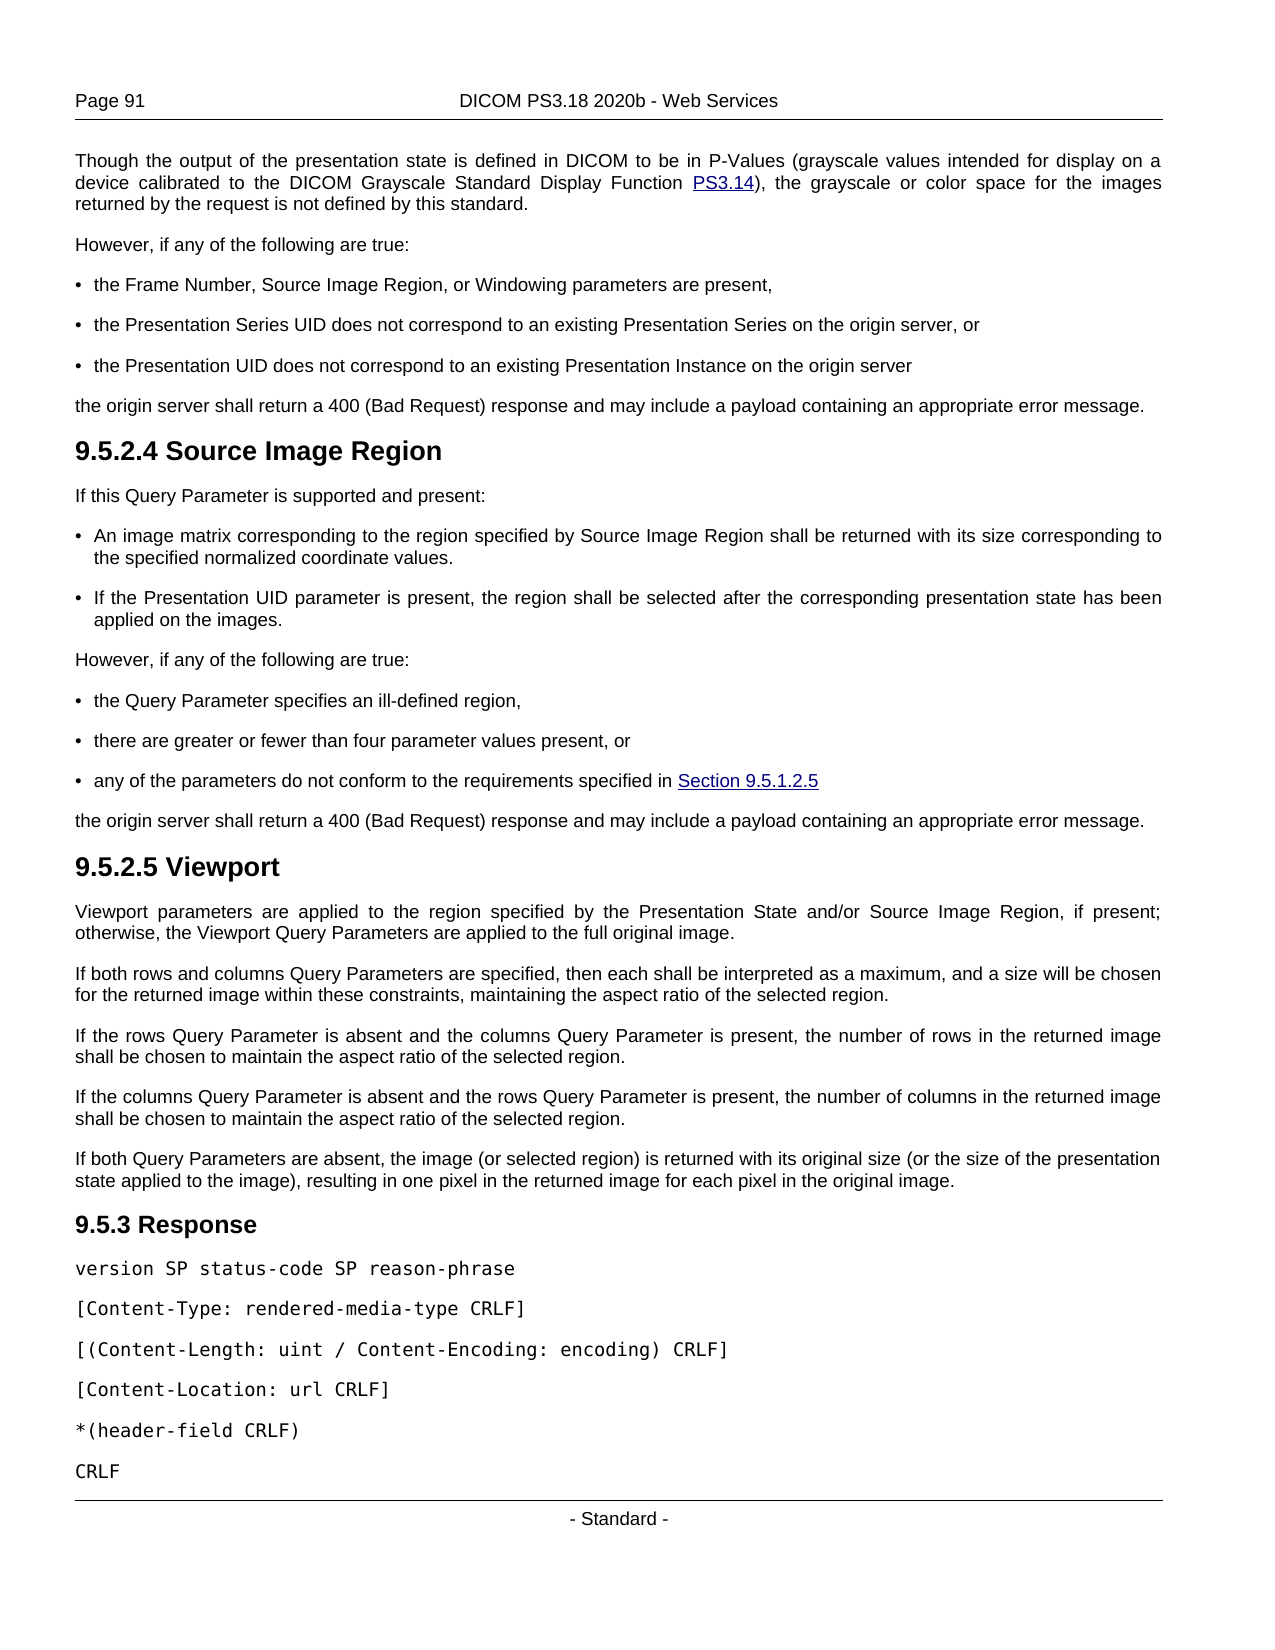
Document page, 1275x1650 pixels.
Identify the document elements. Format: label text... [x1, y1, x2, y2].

text 9.5.3 Response [75, 1210, 1162, 1239]
text Though the output of the presentation state is defined in DICOM to be in P-Values (grayscale values intended for display on a device calibrated to the DICOM Grayscale Standard Display Function PS3.14), the grayscale or color space for the images returned by the request is not defined by this standard. [75, 150, 1162, 215]
text CRLF [75, 1461, 1162, 1482]
text • the Presentation UID does not correspond to an existing Presentation Instance on the origin server [75, 354, 1162, 376]
text However, if any of the following are true: [75, 649, 1162, 671]
text the origin server shall return a 400 (Bad Request) response and may include a payload containing an appropriate error message. [75, 810, 1162, 832]
text • the Frame Number, Source Image Region, or Windowing parameters are present, [75, 274, 1162, 295]
text [Content-Location: url CRLF] [75, 1379, 1162, 1401]
text However, if any of the following are true: [75, 233, 1162, 255]
text If both Query Parameters are absent, the image (or selected region) is returned with its original size (or the size of the presentation state applied to the image), resulting in one pixel in the returned image for each pixel in the original image. [75, 1148, 1162, 1191]
text • If the Presentation UID parameter is present, the region shall be selected after the corresponding presentation state has been applied on the images. [75, 587, 1162, 630]
text • An image matrix corresponding to the region specified by Source Image Region shall be returned with its size corresponding to the specified normalized coordinate values. [75, 525, 1162, 568]
text [(Content-Length: uint / Content-Encoding: encoding) CRLF] [75, 1339, 1162, 1361]
text version SP status-code SP reason-phrase [75, 1257, 1162, 1279]
text • any of the parameters do not conform to the requirements specified in Section 9.5.1.2.5 [75, 770, 1162, 792]
text • the Query Parameter specifies an ill-defined region, [75, 689, 1162, 711]
text If this Query Parameter is supported and present: [75, 485, 1162, 507]
text • the Presentation Series UID does not correspond to an existing Presentation Series on the origin server, or [75, 314, 1162, 336]
text 9.5.2.4 Source Image Region [75, 435, 1162, 466]
text *(header-field CRLF) [75, 1420, 1162, 1442]
text Viewport parameters are applied to the region specified by the Presentation State and/or Source Image Region, if present; otherwise, the Viewport Query Parameters are applied to the full original image. [75, 901, 1162, 944]
text • there are greater or fewer than four parameter values present, or [75, 730, 1162, 751]
text the origin server shall return a 400 (Bad Request) response and may include a payload containing an appropriate error message. [75, 395, 1162, 416]
text If the rows Query Parameter is absent and the columns Query Parameter is present, the number of rows in the returned image shall be chosen to maintain the aspect ratio of the selected region. [75, 1024, 1162, 1067]
text 9.5.2.5 Viewport [75, 851, 1162, 882]
text If both rows and columns Query Parameters are specified, then each shall be interpreted as a maximum, and a size will be chosen for the returned image within these constraints, maintaining the aspect ratio of the selected region. [75, 962, 1162, 1006]
text If the columns Query Parameter is absent and the rows Query Parameter is present, the number of columns in the returned image shall be chosen to maintain the aspect ratio of the selected region. [75, 1086, 1162, 1129]
text [Content-Type: rendered-media-type CRLF] [75, 1298, 1162, 1320]
